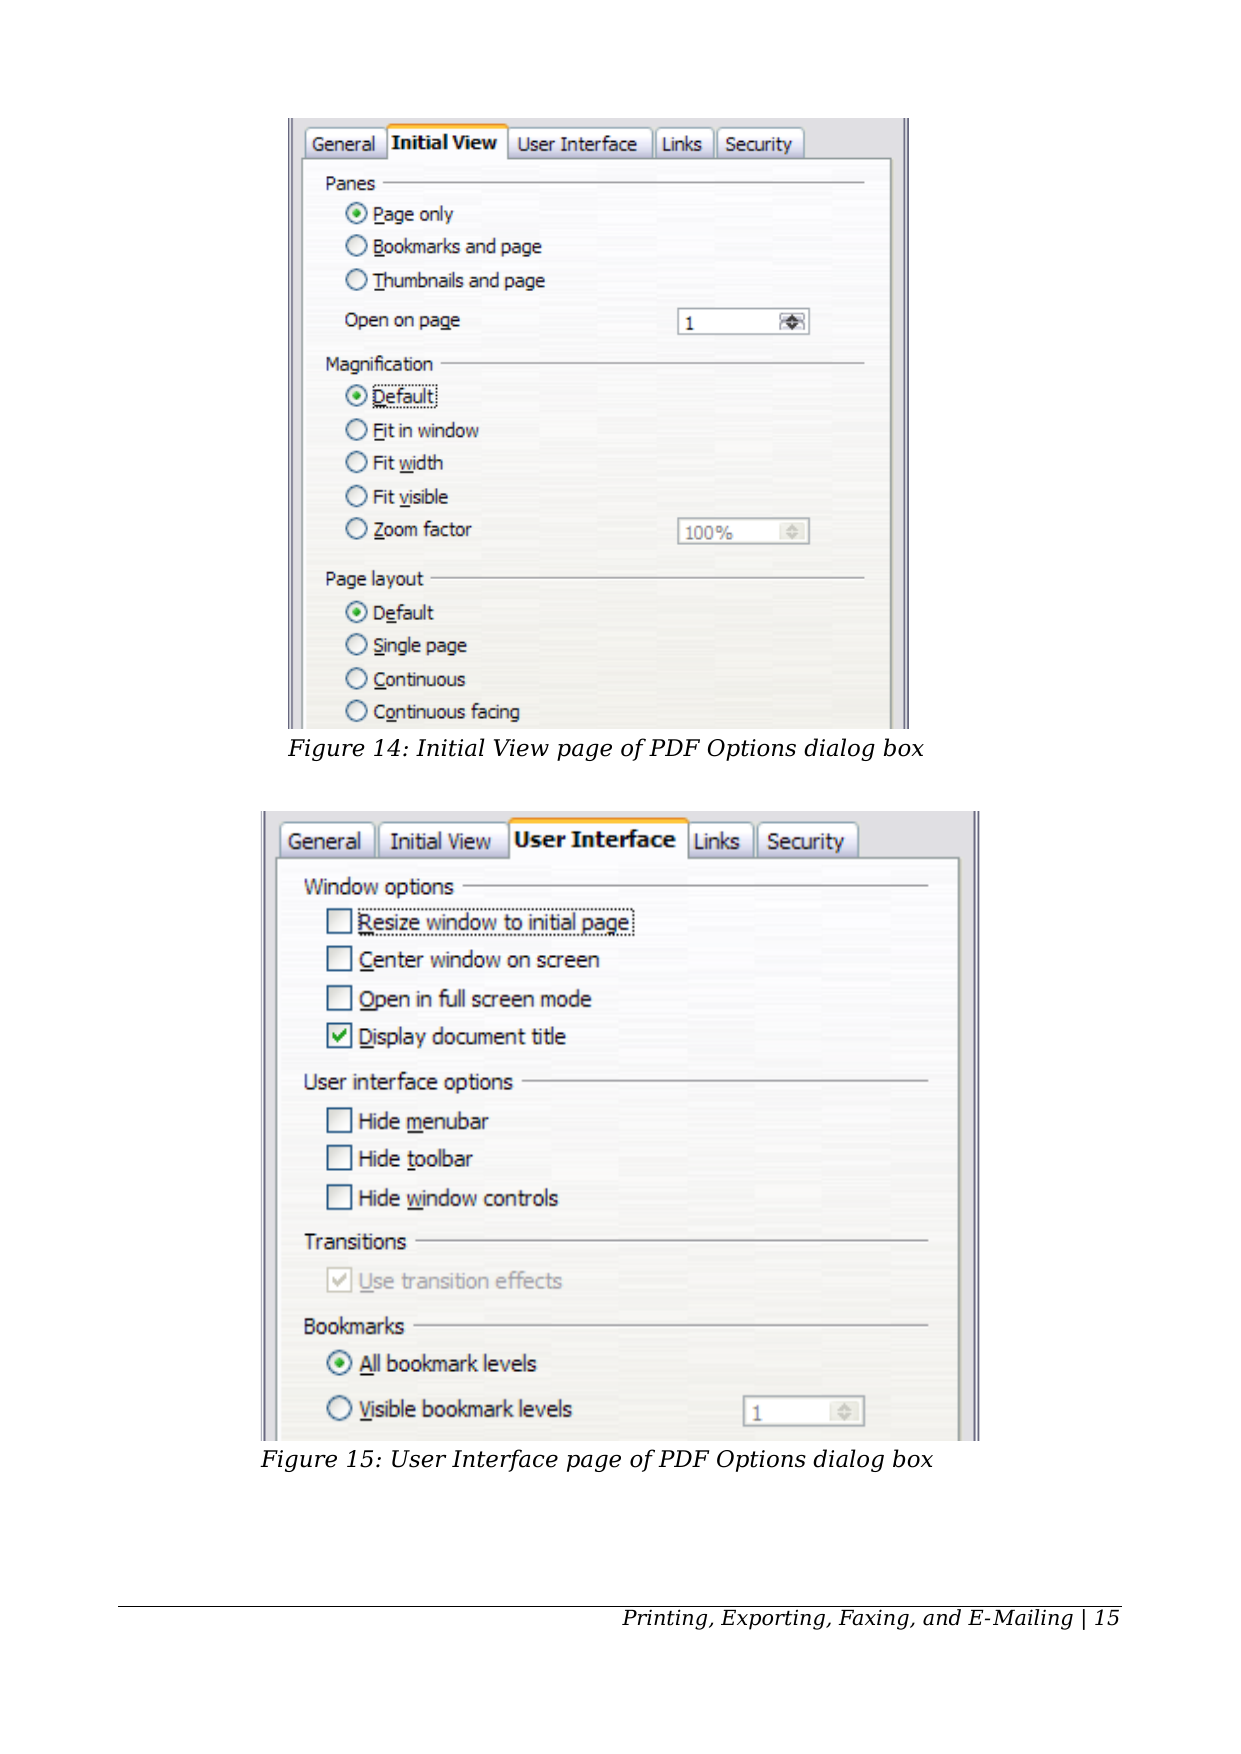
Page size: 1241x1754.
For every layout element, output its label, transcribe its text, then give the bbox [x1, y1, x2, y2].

picture [260, 811, 980, 1441]
text Figure 14: Initial View page of PDF Options dialog box [288, 735, 952, 762]
text Figure 15: User Interface page of PDF Options dialog box [261, 1447, 979, 1473]
picture [288, 118, 909, 729]
